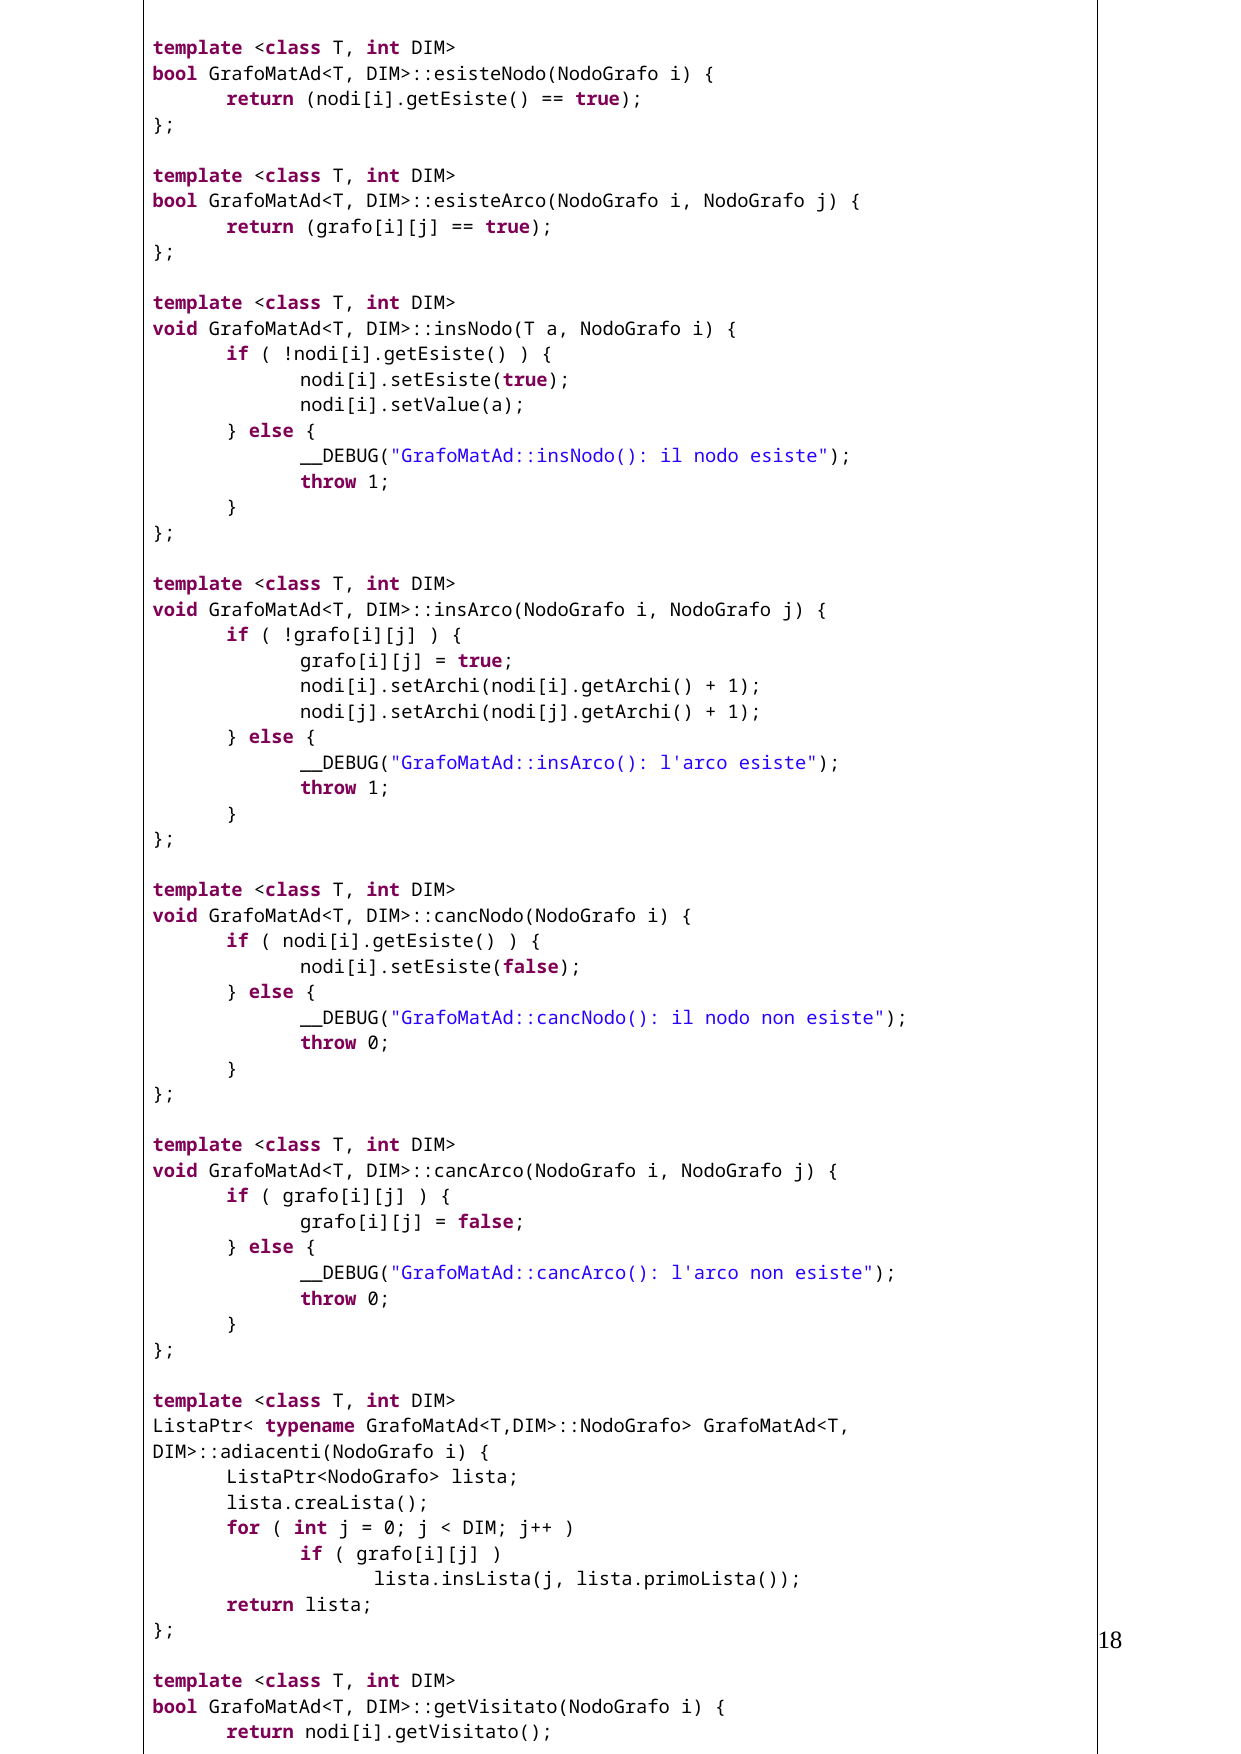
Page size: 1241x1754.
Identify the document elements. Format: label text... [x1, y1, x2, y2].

text return lista; [152, 1591, 1088, 1617]
text nodi[i].setArchi(nodi[i].getArchi() + 1); [152, 672, 1088, 698]
text grafo[i][j] = false; [152, 1208, 1088, 1234]
text __DEBUG("GrafoMatAd::cancArco(): l'arco non esiste"); [152, 1259, 1088, 1285]
text if ( grafo[i][j] ) [152, 1540, 1088, 1566]
text }; [152, 1617, 1088, 1642]
text template <class T, int DIM> [152, 289, 1088, 315]
text template <class T, int DIM> [152, 1132, 1088, 1157]
text if ( !nodi[i].getEsiste() ) { [152, 341, 1088, 366]
text }; [152, 1336, 1088, 1361]
text if ( nodi[i].getEsiste() ) { [152, 928, 1088, 953]
text }; [152, 111, 1088, 136]
text lista.creaLista(); [152, 1489, 1088, 1514]
text return (grafo[i][j] == true); [152, 213, 1088, 238]
text void GrafoMatAd<T, DIM>::insNodo(T a, NodoGrafo i) { [152, 315, 1088, 341]
text void GrafoMatAd<T, DIM>::cancNodo(NodoGrafo i) { [152, 902, 1088, 928]
text template <class T, int DIM> [152, 1387, 1088, 1412]
text }; [152, 238, 1088, 264]
text void GrafoMatAd<T, DIM>::insArco(NodoGrafo i, NodoGrafo j) { [152, 596, 1088, 621]
text nodi[i].setEsiste(false); [152, 953, 1088, 979]
text nodi[i].setValue(a); [152, 392, 1088, 417]
text __DEBUG("GrafoMatAd::insNodo(): il nodo esiste"); [152, 443, 1088, 468]
text nodi[j].setArchi(nodi[j].getArchi() + 1); [152, 698, 1088, 723]
text return nodi[i].getVisitato(); [152, 1719, 1088, 1744]
text nodi[i].setEsiste(true); [152, 366, 1088, 392]
text ListaPtr<NodoGrafo> lista; [152, 1463, 1088, 1489]
text template <class T, int DIM> [152, 570, 1088, 596]
text bool GrafoMatAd<T, DIM>::getVisitato(NodoGrafo i) { [152, 1693, 1088, 1719]
text for ( int j = 0; j < DIM; j++ ) [152, 1514, 1088, 1540]
text ListaPtr< typename GrafoMatAd<T,DIM>::NodoGrafo> GrafoMatAd<T, DIM>::adiacenti(NodoGrafo i) { [152, 1412, 1088, 1463]
text } [152, 494, 1088, 519]
text }; [152, 519, 1088, 545]
text void GrafoMatAd<T, DIM>::cancArco(NodoGrafo i, NodoGrafo j) { [152, 1157, 1088, 1183]
text __DEBUG("GrafoMatAd::insArco(): l'arco esiste"); [152, 749, 1088, 774]
text bool GrafoMatAd<T, DIM>::esisteNodo(NodoGrafo i) { [152, 60, 1088, 85]
text template <class T, int DIM> [152, 162, 1088, 187]
text throw 1; [152, 468, 1088, 494]
text } [152, 800, 1088, 826]
text } else { [152, 417, 1088, 443]
text } [152, 1055, 1088, 1081]
text throw 0; [152, 1285, 1088, 1310]
text } [152, 1310, 1088, 1336]
text }; [152, 1081, 1088, 1106]
text throw 0; [152, 1030, 1088, 1055]
text __DEBUG("GrafoMatAd::cancNodo(): il nodo non esiste"); [152, 1004, 1088, 1030]
text grafo[i][j] = true; [152, 647, 1088, 672]
text template <class T, int DIM> [152, 1668, 1088, 1693]
text if ( !grafo[i][j] ) { [152, 621, 1088, 647]
text template <class T, int DIM> [152, 34, 1088, 60]
text } else { [152, 1234, 1088, 1259]
text lista.insLista(j, lista.primoLista()); [152, 1566, 1088, 1591]
text }; [152, 826, 1088, 851]
text bool GrafoMatAd<T, DIM>::esisteArco(NodoGrafo i, NodoGrafo j) { [152, 187, 1088, 213]
text if ( grafo[i][j] ) { [152, 1183, 1088, 1208]
text template <class T, int DIM> [152, 877, 1088, 902]
text return (nodi[i].getEsiste() == true); [152, 85, 1088, 111]
text } else { [152, 979, 1088, 1004]
text } else { [152, 723, 1088, 749]
text throw 1; [152, 774, 1088, 800]
